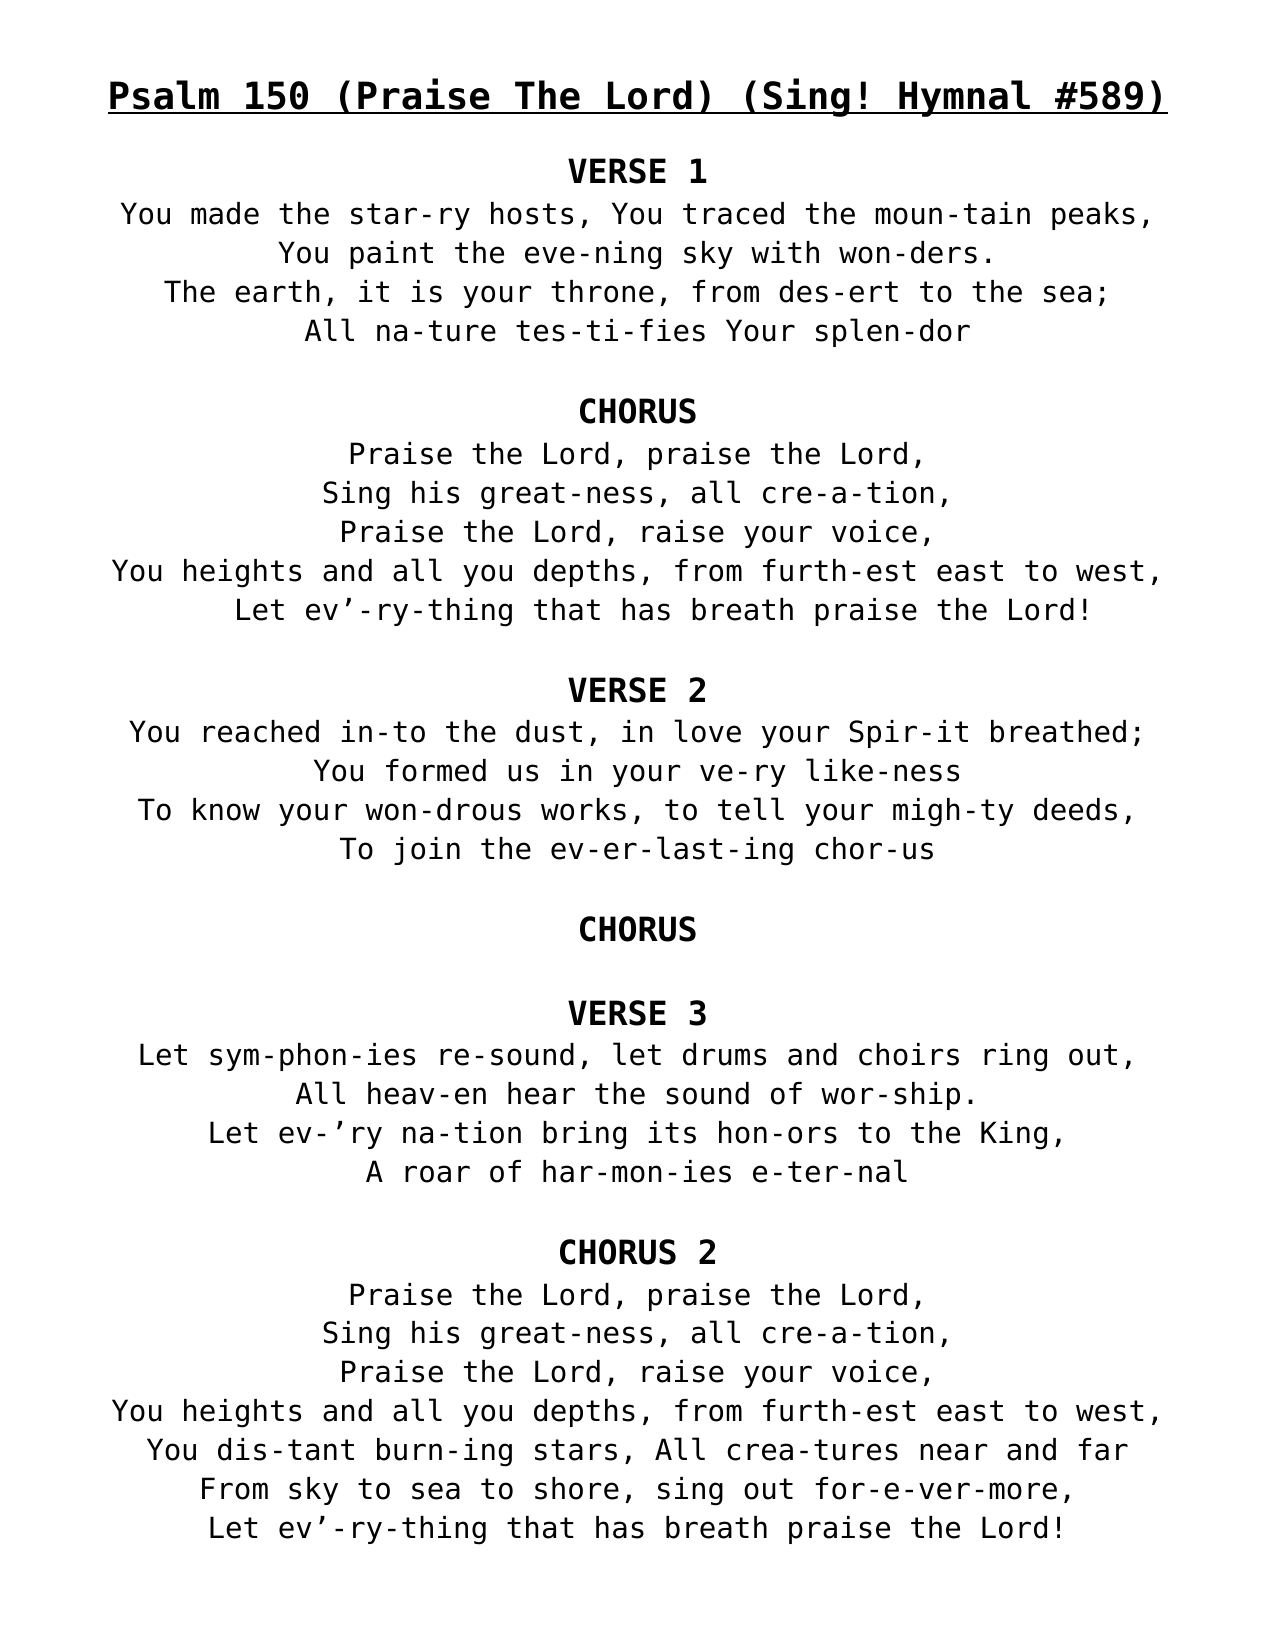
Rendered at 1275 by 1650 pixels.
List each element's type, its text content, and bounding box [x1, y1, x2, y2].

text You heights and all you depths, from furth-est east to west, [75, 1395, 1200, 1429]
text Praise the Lord, praise the Lord, [75, 1278, 1200, 1312]
text CHORUS [75, 910, 1200, 949]
text You paint the eve-ning sky with won-ders. [75, 236, 1200, 270]
text You formed us in your ve-ry like-ness [75, 754, 1200, 788]
text From sky to sea to shore, sing out for-e-ver-more, [75, 1473, 1200, 1507]
text Praise the Lord, praise the Lord, [75, 437, 1200, 471]
text Sing his great-ness, all cre-a-tion, [75, 476, 1200, 510]
text CHORUS 2 [75, 1233, 1200, 1272]
text Let ev-’ry na-tion bring its hon-ors to the King, [75, 1116, 1200, 1150]
text All na-ture tes-ti-fies Your splen-dor [75, 314, 1200, 348]
text VERSE 3 [75, 994, 1200, 1033]
text Let sym-phon-ies re-sound, let drums and choirs ring out, [75, 1038, 1200, 1072]
text To join the ev-er-last-ing chor-us [75, 832, 1200, 866]
text To know your won-drous works, to tell your migh-ty deeds, [75, 793, 1200, 827]
text VERSE 2 [75, 671, 1200, 710]
text The earth, it is your throne, from des-ert to the sea; [75, 275, 1200, 309]
text You heights and all you depths, from furth-est east to west, [75, 554, 1200, 588]
text All heav-en hear the sound of wor-ship. [75, 1077, 1200, 1111]
text Let ev’-ry-thing that has breath praise the Lord! [75, 593, 1200, 627]
text VERSE 1 [75, 153, 1200, 191]
text You made the star-ry hosts, You traced the moun-tain peaks, [75, 197, 1200, 231]
text You dis-tant burn-ing stars, All crea-tures near and far [75, 1434, 1200, 1468]
text Psalm 150 (Praise The Lord) (Sing! Hymnal #589) [75, 75, 1200, 119]
text Let ev’-ry-thing that has breath praise the Lord! [75, 1512, 1200, 1546]
text Sing his great-ness, all cre-a-tion, [75, 1317, 1200, 1351]
text You reached in-to the dust, in love your Spir-it breathed; [75, 716, 1200, 749]
text A roar of har-mon-ies e-ter-nal [75, 1155, 1200, 1189]
text Praise the Lord, raise your voice, [75, 515, 1200, 549]
text CHORUS [75, 353, 1200, 432]
text Praise the Lord, raise your voice, [75, 1356, 1200, 1390]
